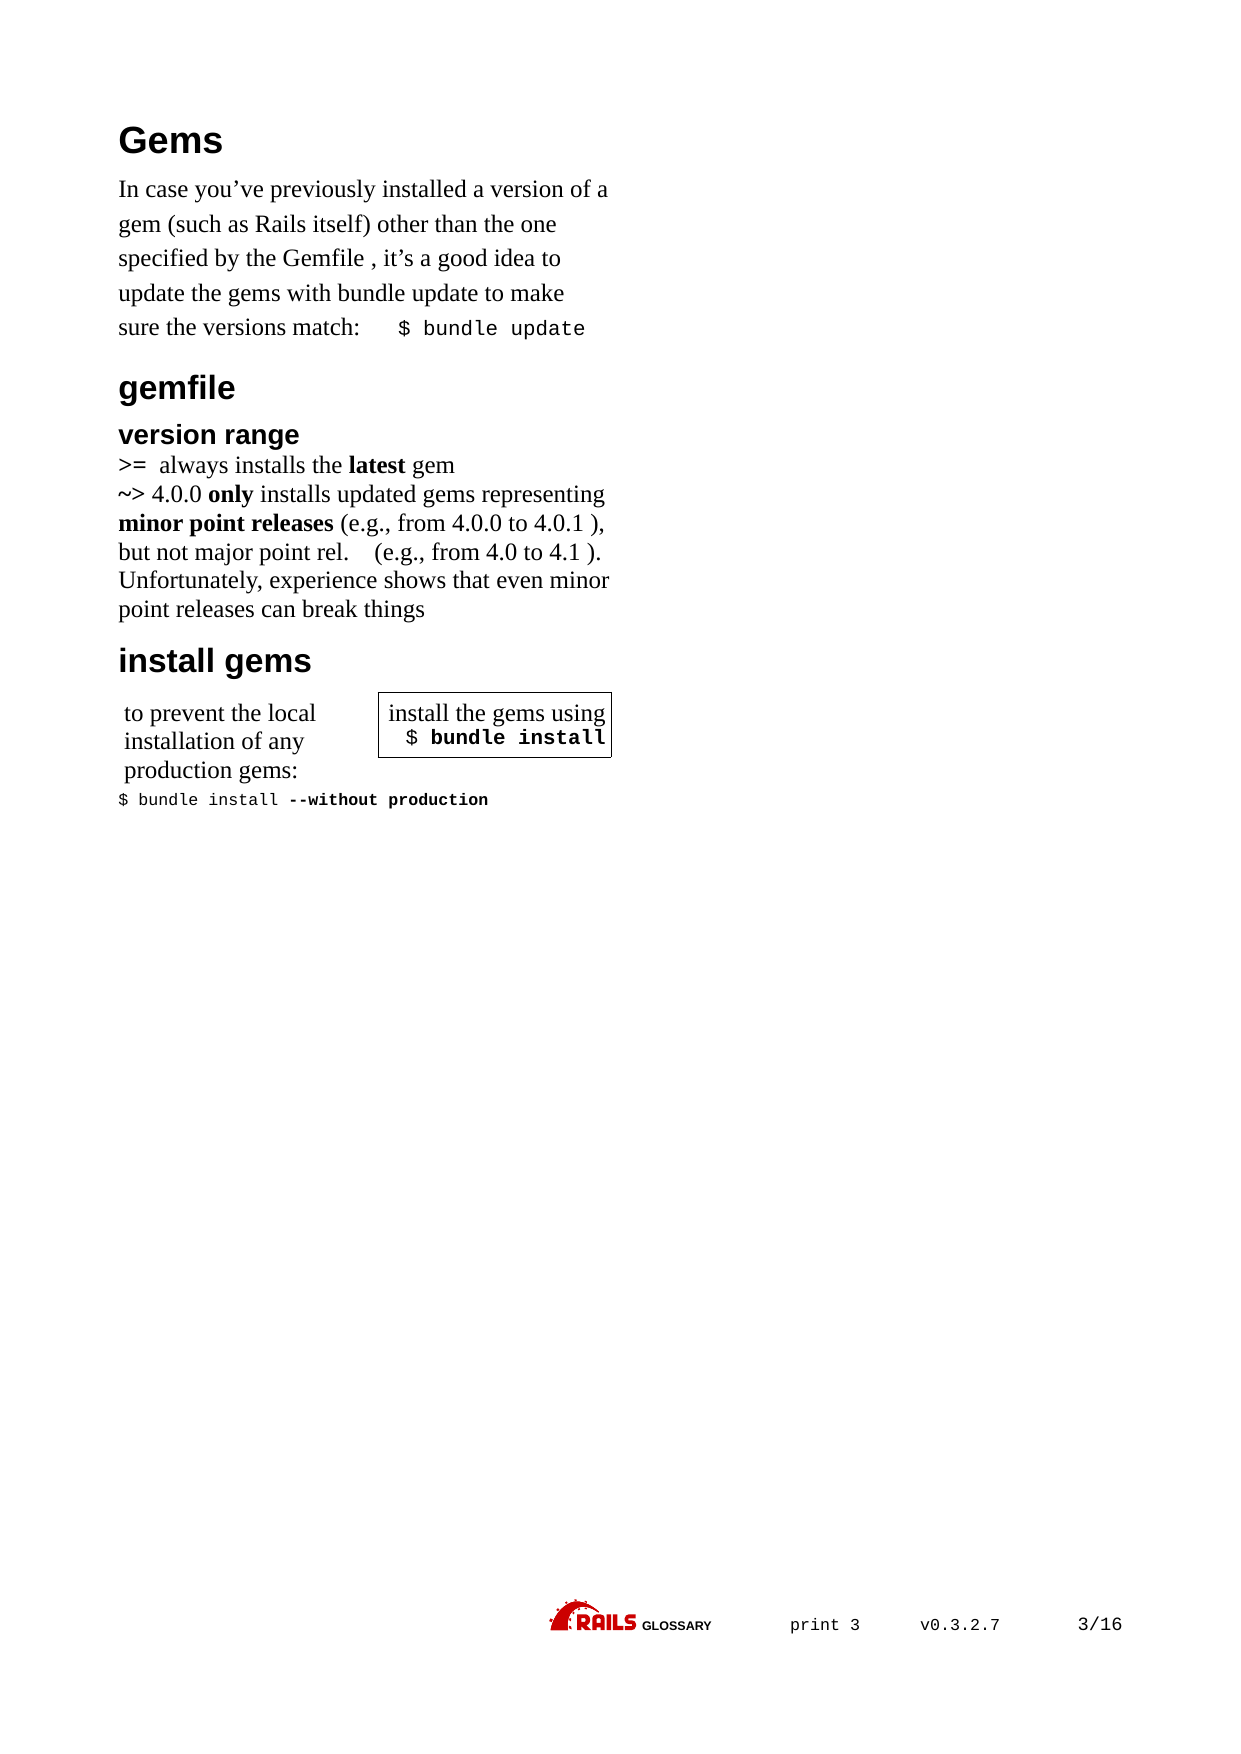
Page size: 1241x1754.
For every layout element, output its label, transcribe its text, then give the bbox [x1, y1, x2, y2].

table_header to prevent the local installation of any production gems: [118, 692, 378, 792]
table_header install the gems using $ bundle install [379, 693, 611, 757]
text >= always installs the latest gem [118, 451, 611, 479]
text In case you’ve previously installed a version of a gem (such as Rails itself) other than the one specified by the Gemfile , it’s a good idea to update the gems with bundle update to make sure the versions match: $ bundle update [118, 174, 611, 342]
subtitle install gems [118, 641, 611, 679]
subtitle $ bundle install --without production [118, 792, 611, 811]
text ~> 4.0.0 only installs updated gems representing minor point releases (e.g., from 4.0.0 to 4.0.1 ), but not major point rel. (e.g., from 4.0 to 4.1 ). Unfortunately, experience shows that even minor point releases can break things [118, 479, 611, 623]
subtitle version range [118, 419, 611, 451]
subtitle gemfile [118, 368, 611, 407]
table_cell [378, 758, 611, 792]
subtitle Gems [118, 118, 611, 162]
